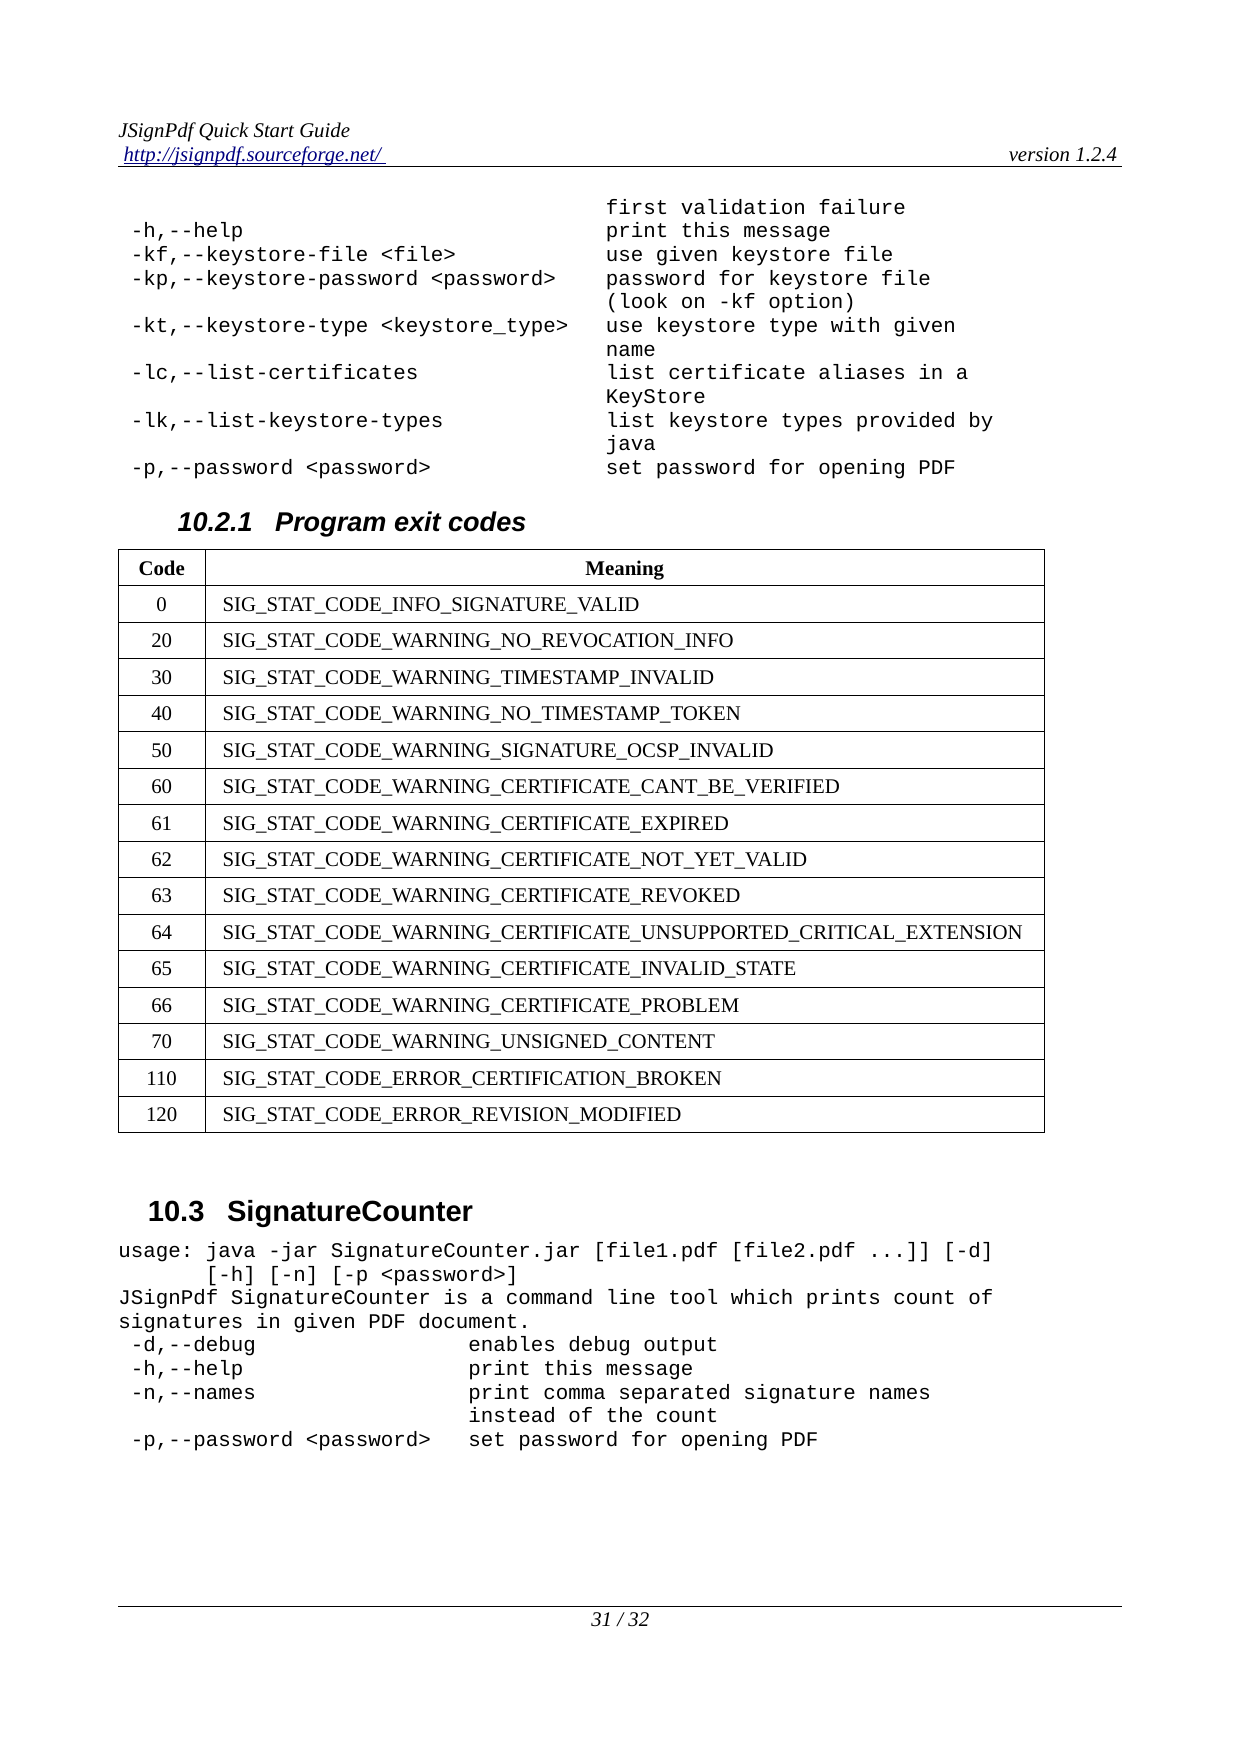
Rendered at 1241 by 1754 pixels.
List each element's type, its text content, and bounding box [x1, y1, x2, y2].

table_cell SIG_STAT_CODE_WARNING_CERTIFICATE_UNSUPPORTED_CRITICAL_EXTENSION [206, 915, 1044, 950]
text JSignPdf SignatureCounter is a command line tool which prints count of [118, 1287, 1122, 1311]
table_cell 20 [119, 623, 205, 658]
table_cell 50 [119, 732, 205, 768]
table_cell SIG_STAT_CODE_ERROR_CERTIFICATION_BROKEN [206, 1060, 1044, 1096]
table_cell 64 [119, 915, 205, 950]
table_cell 120 [119, 1097, 205, 1132]
table_cell SIG_STAT_CODE_WARNING_CERTIFICATE_REVOKED [206, 878, 1044, 913]
text -h,--help print this message [118, 1358, 1122, 1382]
text -lc,--list-certificates list certificate aliases in a [118, 362, 1122, 386]
table_cell SIG_STAT_CODE_WARNING_TIMESTAMP_INVALID [206, 659, 1044, 695]
table_cell SIG_STAT_CODE_INFO_SIGNATURE_VALID [206, 586, 1044, 622]
table_cell 60 [119, 769, 205, 804]
text first validation failure [118, 197, 1122, 220]
table_cell 65 [119, 951, 205, 986]
text KeyStore [118, 386, 1122, 409]
table_cell SIG_STAT_CODE_WARNING_CERTIFICATE_NOT_YET_VALID [206, 842, 1044, 877]
table_cell SIG_STAT_CODE_WARNING_CERTIFICATE_PROBLEM [206, 988, 1044, 1023]
table_header Code [119, 550, 205, 585]
table_cell 62 [119, 842, 205, 877]
table_cell SIG_STAT_CODE_WARNING_CERTIFICATE_EXPIRED [206, 805, 1044, 841]
text usage: java -jar SignatureCounter.jar [file1.pdf [file2.pdf ...]] [-d] [118, 1240, 1122, 1263]
text -n,--names print comma separated signature names [118, 1382, 1122, 1405]
text -p,--password <password> set password for opening PDF [118, 457, 1122, 481]
text -kp,--keystore-password <password> password for keystore file [118, 268, 1122, 291]
text signatures in given PDF document. [118, 1311, 1122, 1334]
table_cell SIG_STAT_CODE_WARNING_NO_REVOCATION_INFO [206, 623, 1044, 658]
text [-h] [-n] [-p <password>] [118, 1263, 1122, 1287]
text -lk,--list-keystore-types list keystore types provided by [118, 409, 1122, 433]
text -d,--debug enables debug output [118, 1334, 1122, 1358]
table_cell SIG_STAT_CODE_WARNING_SIGNATURE_OCSP_INVALID [206, 732, 1044, 768]
table_header Meaning [206, 550, 1044, 585]
table_cell 63 [119, 878, 205, 913]
text name [118, 339, 1122, 362]
text -h,--help print this message [118, 220, 1122, 244]
table_cell 61 [119, 805, 205, 841]
table_cell 110 [119, 1060, 205, 1096]
table_cell 0 [119, 586, 205, 622]
text java [118, 433, 1122, 457]
text -kf,--keystore-file <file> use given keystore file [118, 244, 1122, 268]
text instead of the count [118, 1405, 1122, 1429]
table_cell SIG_STAT_CODE_ERROR_REVISION_MODIFIED [206, 1097, 1044, 1132]
subtitle Program exit codes [177, 506, 1122, 537]
table_cell SIG_STAT_CODE_WARNING_UNSIGNED_CONTENT [206, 1024, 1044, 1059]
text -p,--password <password> set password for opening PDF [118, 1429, 1122, 1453]
table_cell 66 [119, 988, 205, 1023]
table_cell 40 [119, 696, 205, 731]
text -kt,--keystore-type <keystore_type> use keystore type with given [118, 315, 1122, 339]
table_cell SIG_STAT_CODE_WARNING_CERTIFICATE_INVALID_STATE [206, 951, 1044, 986]
table_cell 70 [119, 1024, 205, 1059]
table_cell 30 [119, 659, 205, 695]
subtitle SignatureCounter [148, 1194, 1116, 1227]
table_cell SIG_STAT_CODE_WARNING_NO_TIMESTAMP_TOKEN [206, 696, 1044, 731]
text (look on -kf option) [118, 291, 1122, 315]
table_cell SIG_STAT_CODE_WARNING_CERTIFICATE_CANT_BE_VERIFIED [206, 769, 1044, 804]
